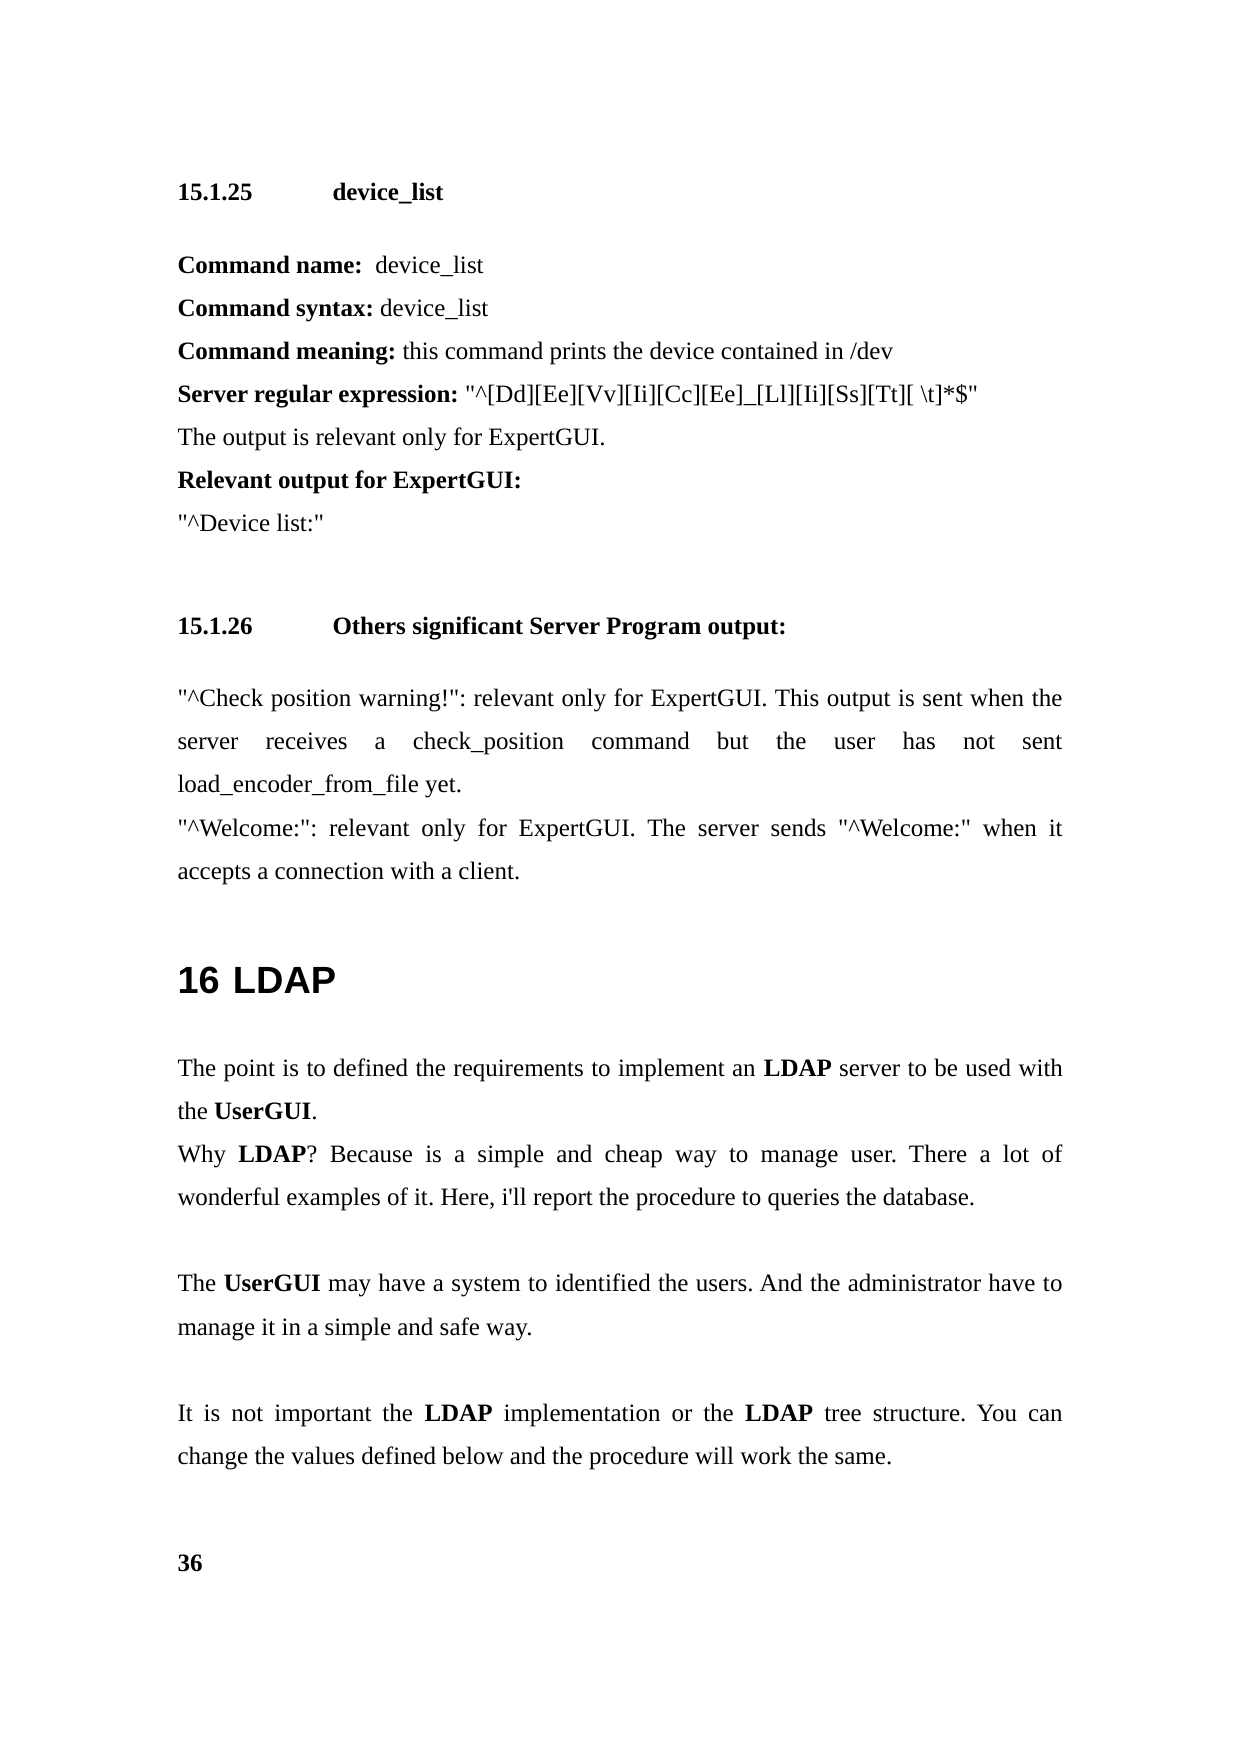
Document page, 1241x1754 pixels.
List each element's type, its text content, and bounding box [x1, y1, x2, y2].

text Command name: device_list [177, 250, 1063, 278]
text "^Device list:" [177, 508, 1063, 537]
text "^Check position warning!": relevant only for ExpertGUI. This output is sent when the server receives a check_position command but the user has not sent load_encoder_from_file yet. [177, 683, 1063, 798]
text The UserGUI may have a system to identified the users. And the administrator have to manage it in a simple and safe way. [177, 1268, 1063, 1340]
text The output is relevant only for ExpertGUI. [177, 422, 1063, 451]
text "^Welcome:": relevant only for ExpertGUI. The server sends "^Welcome:" when it accepts a connection with a client. [177, 813, 1063, 884]
text Why LDAP? Because is a simple and cheap way to manage user. There a lot of wonderful examples of it. Here, i'll report the procedure to queries the database. [177, 1139, 1063, 1211]
text It is not important the LDAP implementation or the LDAP tree structure. You can change the values defined below and the procedure will work the same. [177, 1398, 1063, 1470]
text Command syntax: device_list [177, 293, 1063, 322]
text The point is to defined the requirements to implement an LDAP server to be used with the UserGUI. [177, 1053, 1063, 1125]
text Server regular expression: "^[Dd][Ee][Vv][Ii][Cc][Ee]_[Ll][Ii][Ss][Tt][ \t]*$" [177, 379, 1063, 408]
subtitle LDAP [177, 958, 1063, 1002]
subtitle Others significant Server Program output: [177, 611, 1063, 639]
subtitle device_list [177, 177, 1063, 206]
text Relevant output for ExpertGUI: [177, 465, 1063, 494]
text Command meaning: this command prints the device contained in /dev [177, 336, 1063, 365]
